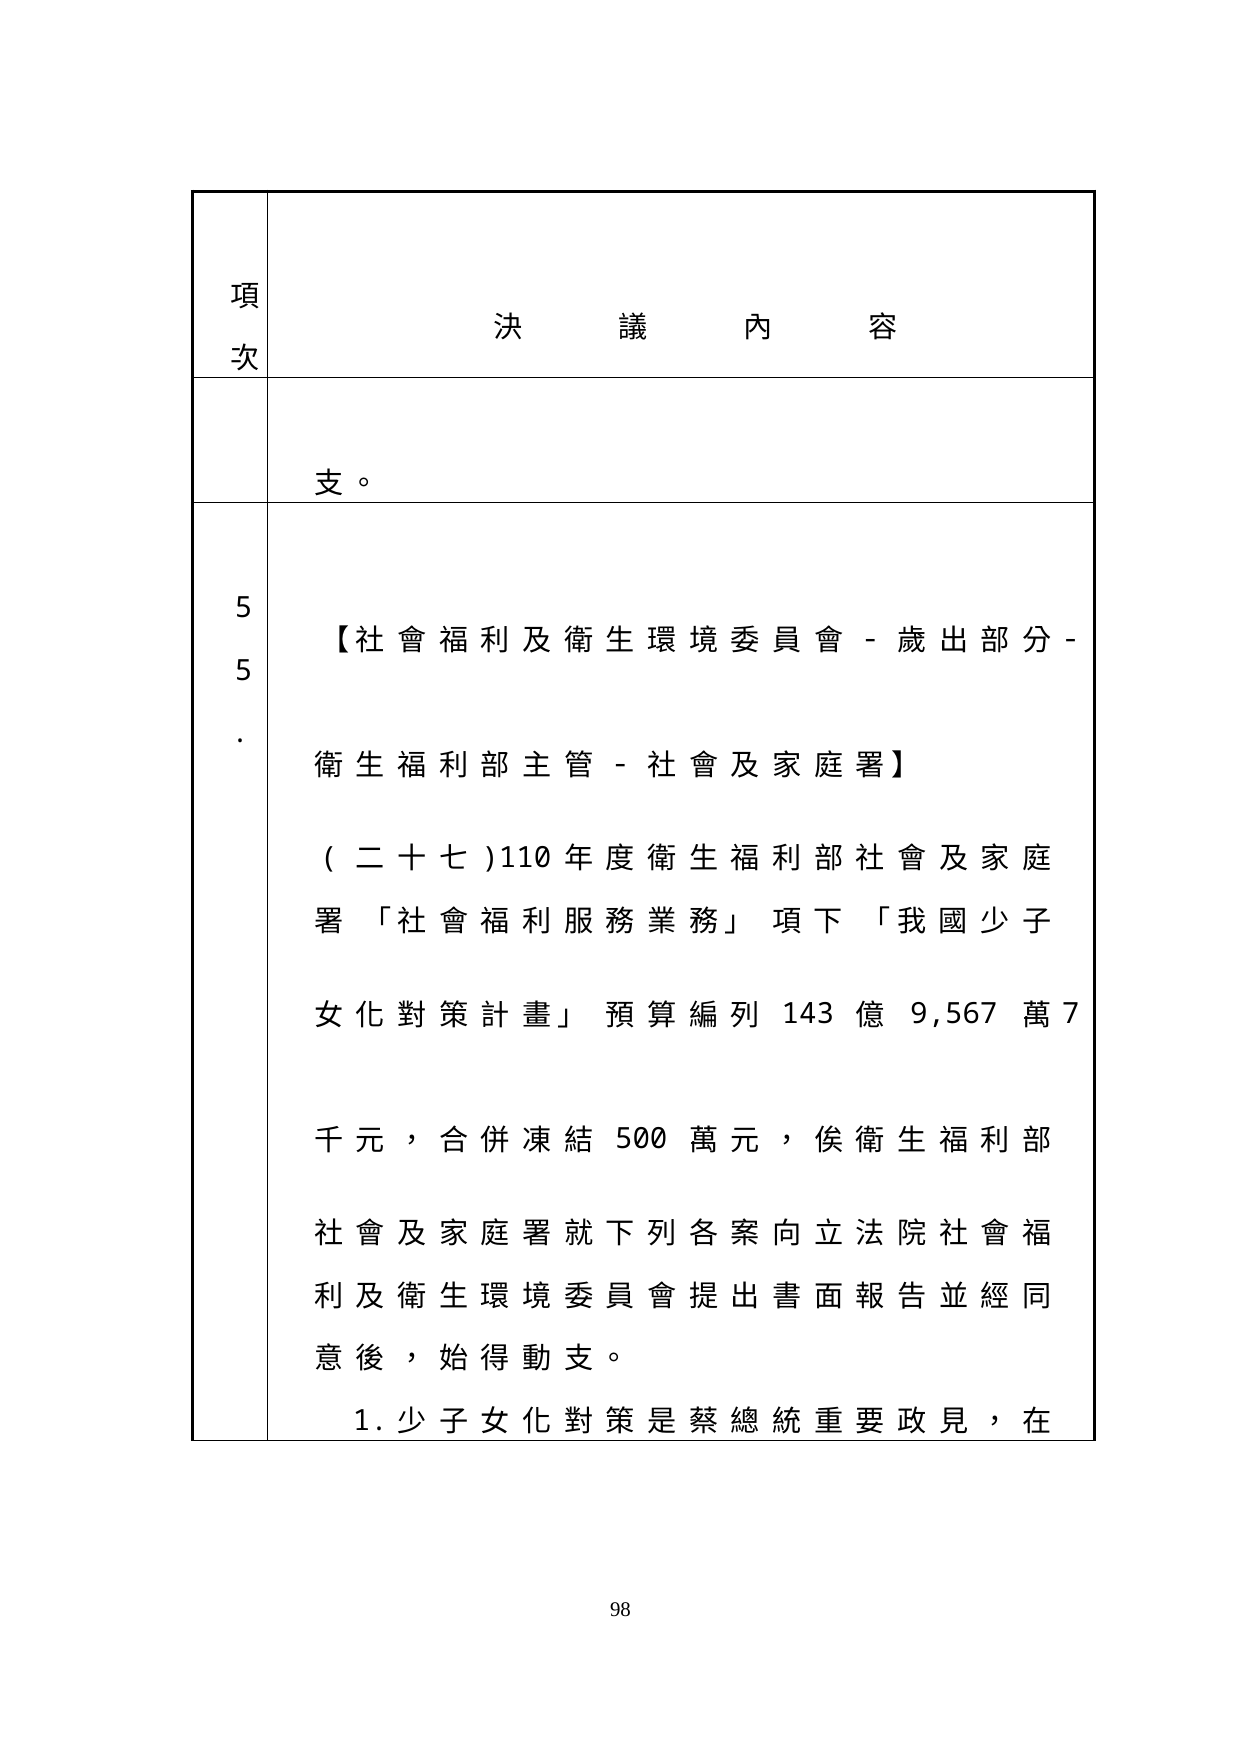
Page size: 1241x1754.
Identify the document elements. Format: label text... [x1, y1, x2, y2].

table_cell 【社會福利及衛生環境委員會-歲出部分-衛生福利部主管-社會及家庭署】 (二十七)110年度衛生福利部社會及家庭署「社會福利服務業務」項下「我國少子女化對策計畫」預算編列143億9,567萬7千元，合併凍結500萬元，俟衛生福利部社會及家庭署就下列各案向立法院社會福利及衛生環境委員會提出書面報告並經同意後，始得動支。 1.少子女化對策是蔡總統重要政見，在 [268, 503, 1093, 1439]
table_cell 支。 [268, 378, 1093, 502]
table_header 決 議 內 容 [268, 193, 1093, 377]
table_cell 55. [194, 503, 267, 1439]
table_cell [194, 378, 267, 502]
table_header 項次 [194, 193, 267, 377]
